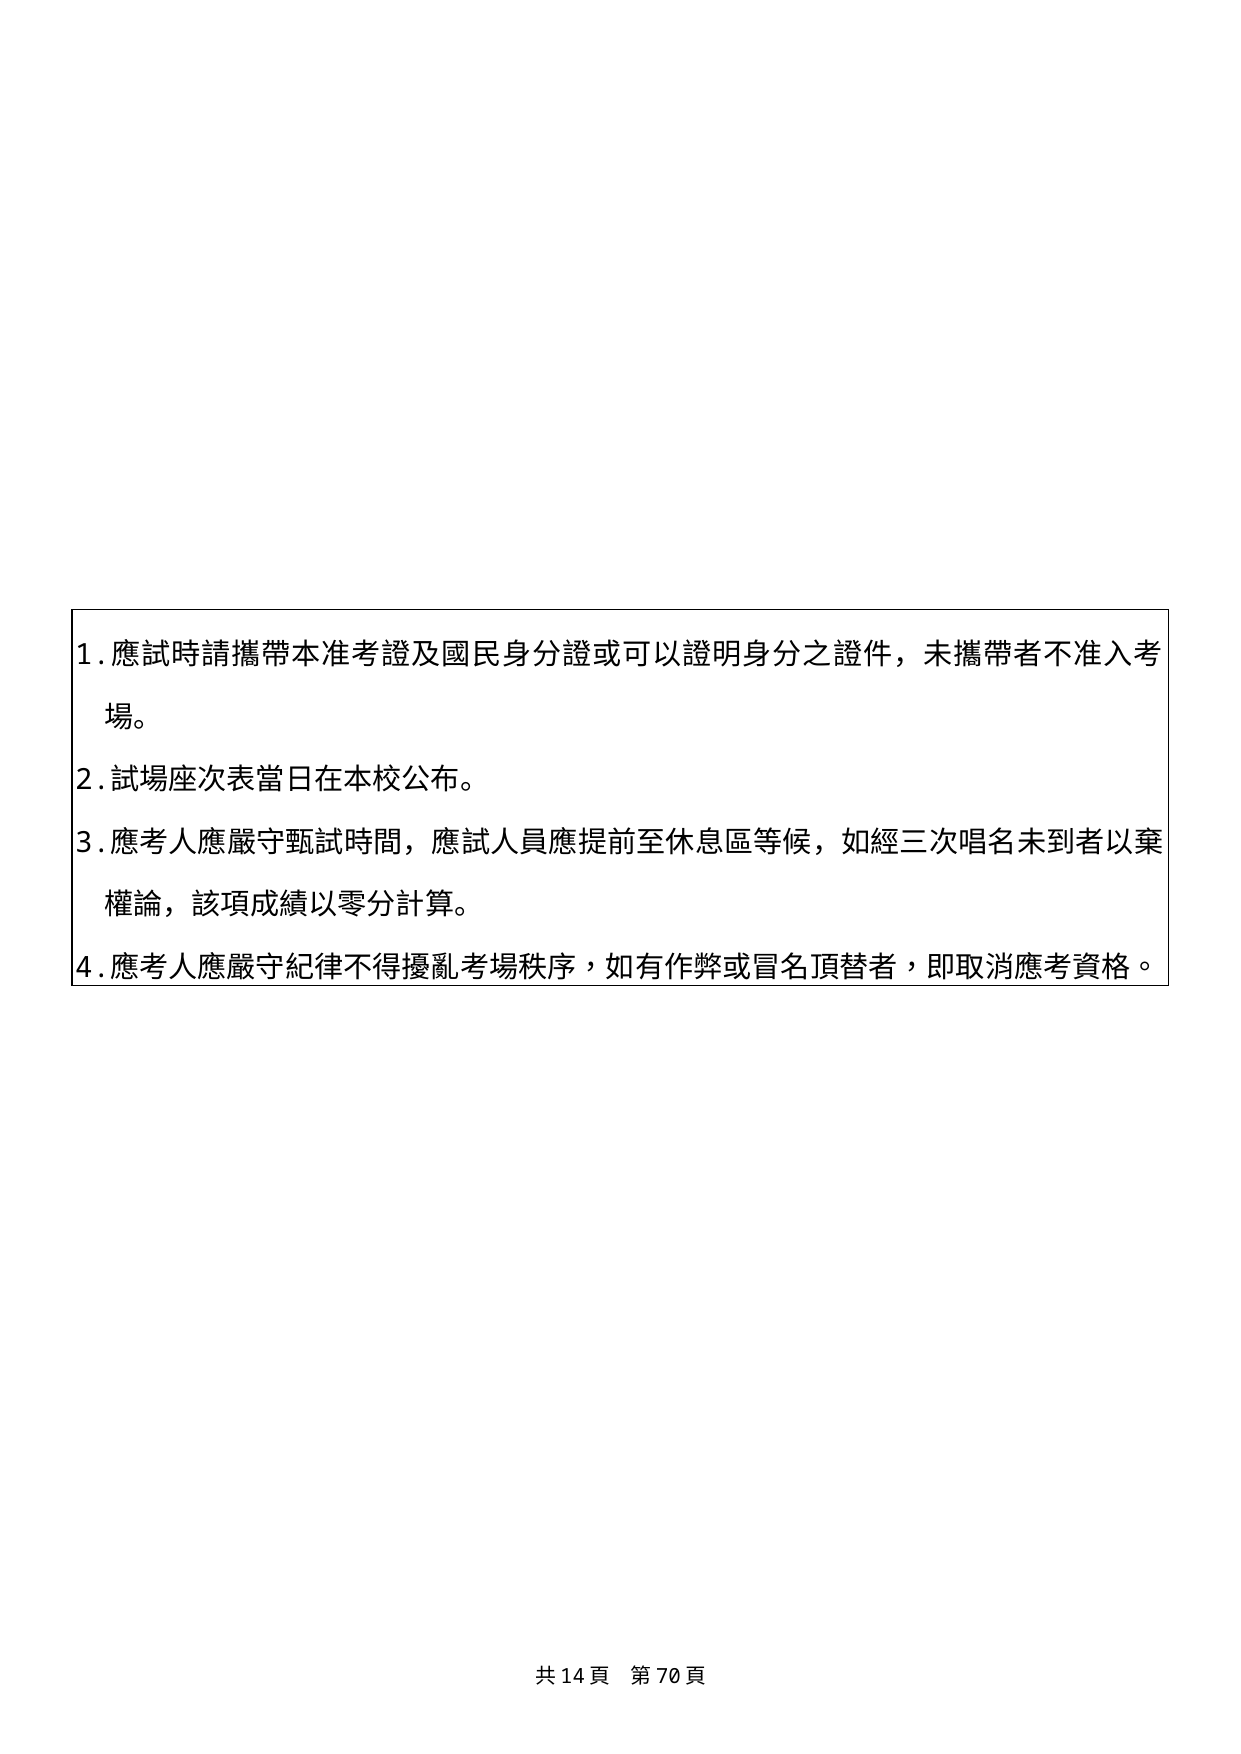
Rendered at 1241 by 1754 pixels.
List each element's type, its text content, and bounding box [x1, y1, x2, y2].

table_cell 1.應試時請攜帶本准考證及國民身分證或可以證明身分之證件，未攜帶者不准入考場。 2.試場座次表當日在本校公布。 3.應考人應嚴守甄試時間，應試人員應提前至休息區等候，如經三次唱名未到者以棄權論，該項成績以零分計算。 4.應考人應嚴守紀律不得擾亂考場秩序，如有作弊或冒名頂替者，即取消應考資格。 [73, 610, 1168, 985]
